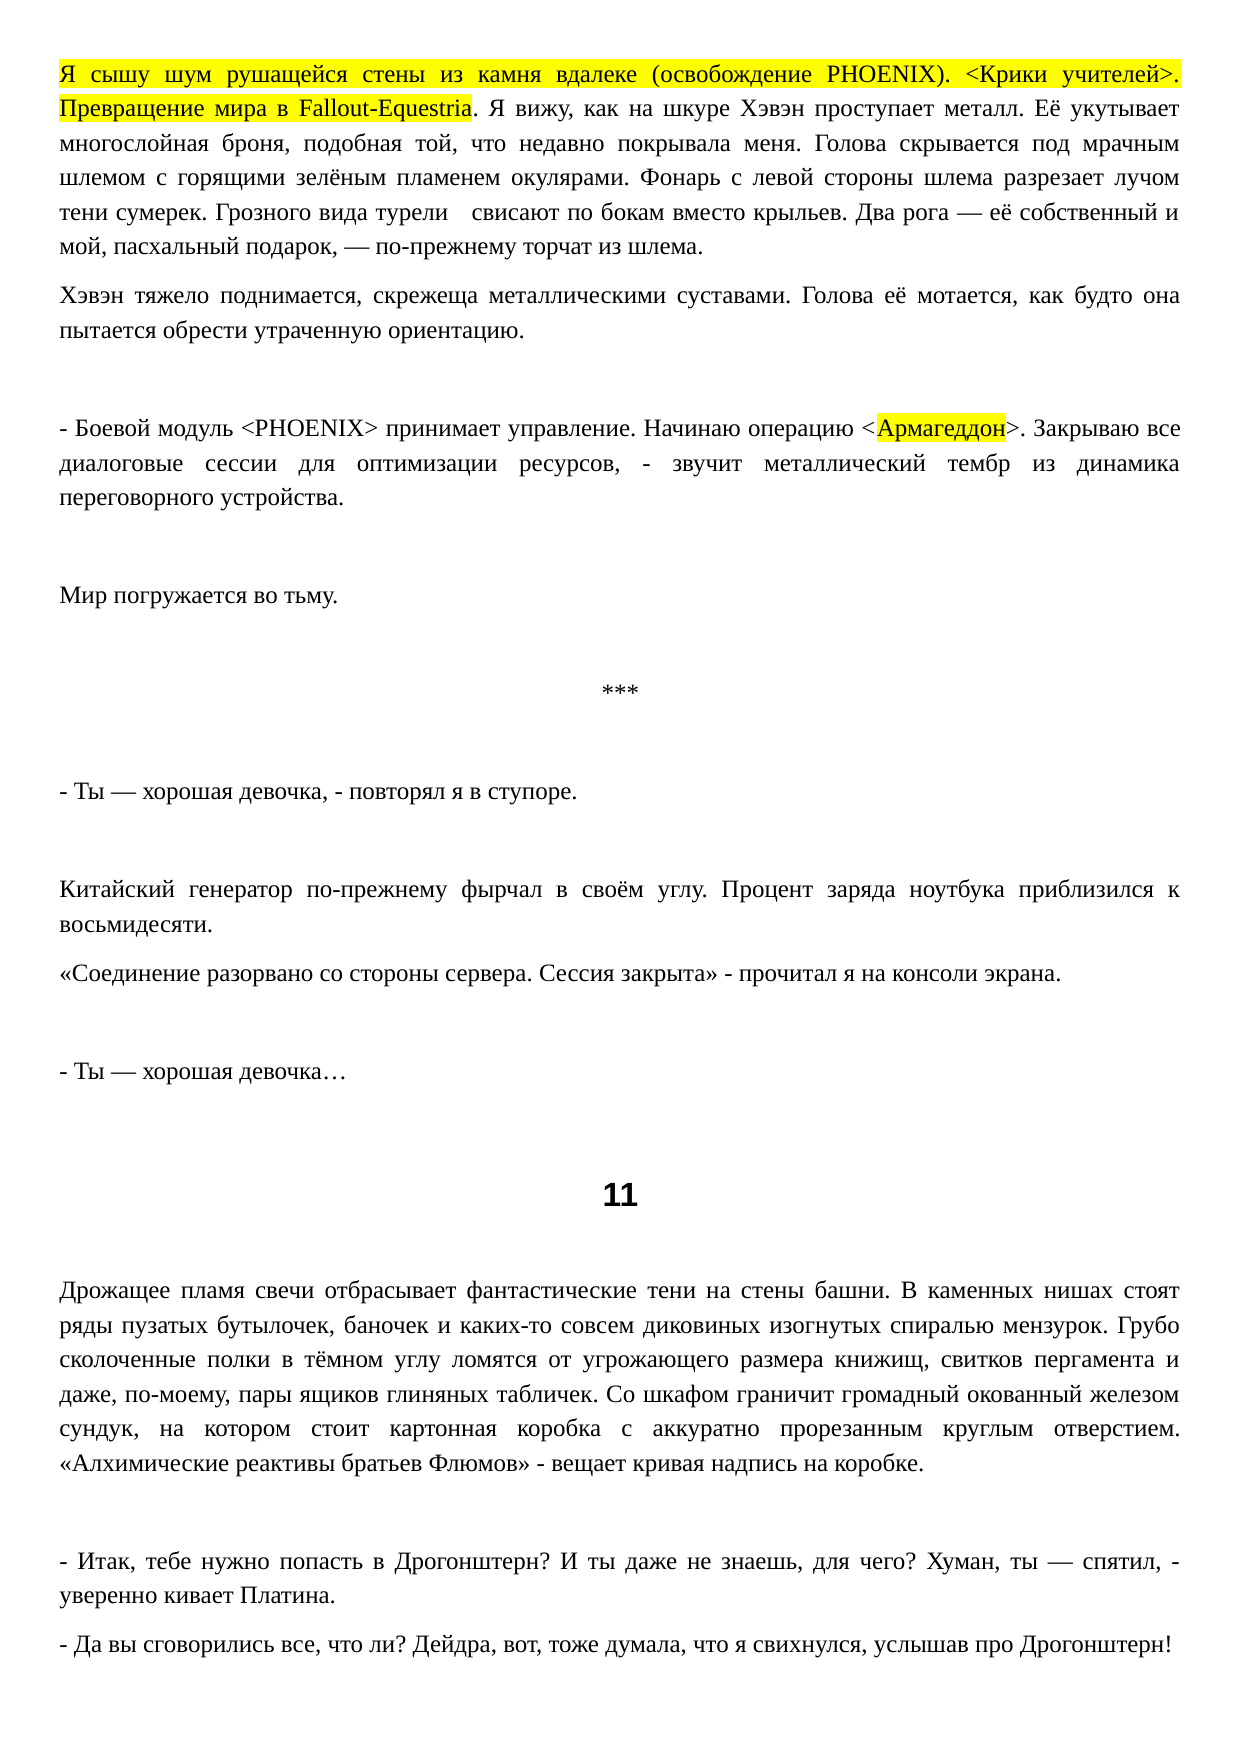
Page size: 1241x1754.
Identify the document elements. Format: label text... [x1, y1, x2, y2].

text - Ты — хорошая девочка, - повторял я в ступоре. [59, 776, 1181, 805]
text - Ты — хорошая девочка… [59, 1056, 1181, 1085]
text *** [59, 678, 1181, 707]
subtitle 11 [59, 1175, 1181, 1214]
text - Итак, тебе нужно попасть в Дрогонштерн? И ты даже не знаешь, для чего? Хуман, ты — спятил, - уверенно кивает Платина. [59, 1546, 1181, 1609]
text Китайский генератор по-прежнему фырчал в своём углу. Процент заряда ноутбука приблизился к восьмидесяти. [59, 874, 1181, 938]
text Мир погружается во тьму. [59, 580, 1181, 609]
text Дрожащее пламя свечи отбрасывает фантастические тени на стены башни. В каменных нишах стоят ряды пузатых бутылочек, баночек и каких-то совсем диковиных изогнутых спиралью мензурок. Грубо сколоченные полки в тёмном углу ломятся от угрожающего размера книжищ, свитков пергамента и даже, по-моему, пары ящиков глиняных табличек. Со шкафом граничит громадный окованный железом сундук, на котором стоит картонная коробка с аккуратно прорезанным круглым отверстием. «Алхимические реактивы братьев Флюмов» - вещает кривая надпись на коробке. [59, 1275, 1181, 1477]
text - Да вы сговорились все, что ли? Дейдра, вот, тоже думала, что я свихнулся, услышав про Дрогонштерн! [59, 1629, 1181, 1658]
text - Боевой модуль <PHOENIX> принимает управление. Начинаю операцию <Армагеддон>. Закрываю все диалоговые сессии для оптимизации ресурсов, - звучит металлический тембр из динамика переговорного устройства. [59, 413, 1181, 511]
text Хэвэн тяжело поднимается, скрежеща металлическими суставами. Голова её мотается, как будто она пытается обрести утраченную ориентацию. [59, 281, 1181, 344]
text Я сышу шум рушащейся стены из камня вдалеке (освобождение PHOENIX). <Крики учителей>. Превращение мира в Fallout-Equestria. Я вижу, как на шкуре Хэвэн проступает металл. Её укутывает многослойная броня, подобная той, что недавно покрывала меня. Голова скрывается под мрачным шлемом с горящими зелёным пламенем окулярами. Фонарь с левой стороны шлема разрезает лучом тени сумерек. Грозного вида турели свисают по бокам вместо крыльев. Два рога — её собственный и мой, пасхальный подарок, — по-прежнему торчат из шлема. [59, 59, 1181, 260]
text «Соединение разорвано со стороны сервера. Сессия закрыта» - прочитал я на консоли экрана. [59, 958, 1181, 987]
